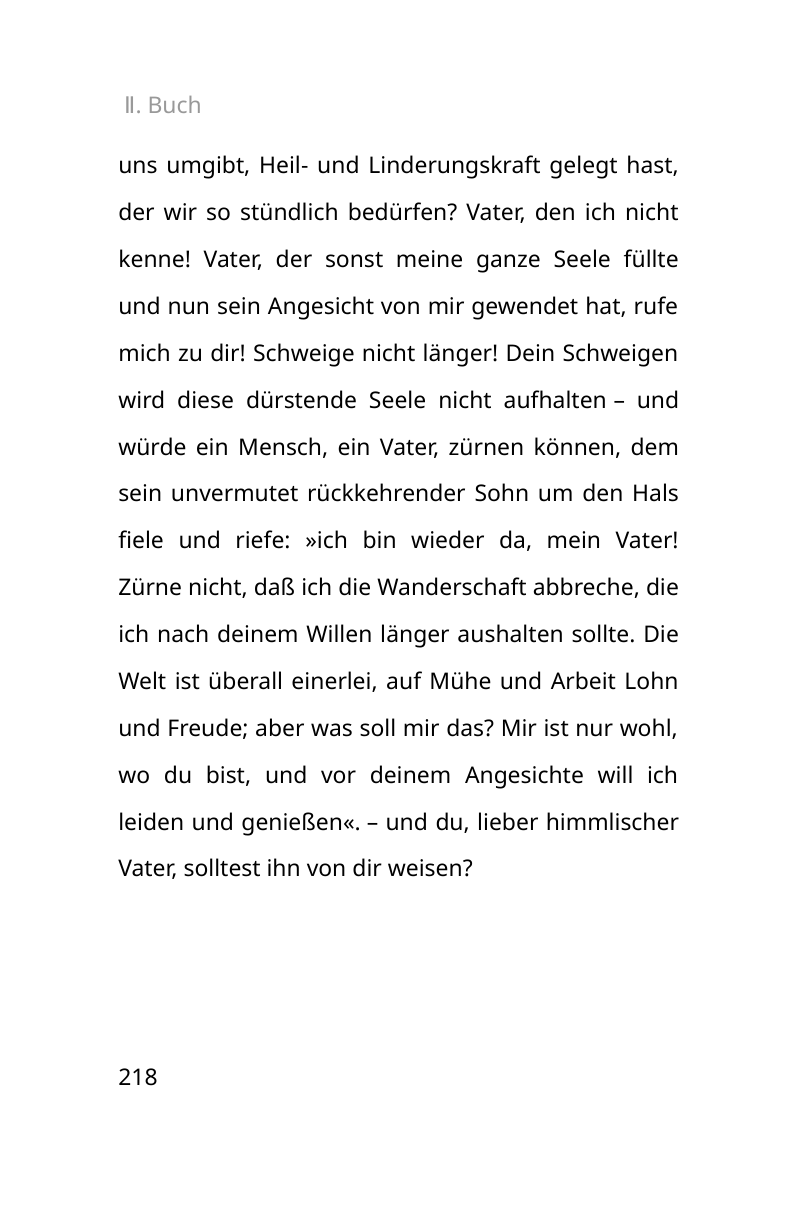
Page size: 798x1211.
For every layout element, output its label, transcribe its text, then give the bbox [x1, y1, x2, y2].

text uns umgibt, Heil- und Linderungskraft gelegt hast, der wir so stündlich bedürfen? Vater, den ich nicht kenne! Vater, der sonst meine ganze Seele füllte und nun sein Angesicht von mir gewendet hat, rufe mich zu dir! Schweige nicht länger! Dein Schweigen wird diese dürstende Seele nicht aufhalten – und würde ein Mensch, ein Vater, zürnen können, dem sein unvermutet rückkehrender Sohn um den Hals fiele und riefe: »ich bin wieder da, mein Vater! Zürne nicht, daß ich die Wanderschaft abbreche, die ich nach deinem Willen länger aushalten sollte. Die Welt ist überall einerlei, auf Mühe und Arbeit Lohn und Freude; aber was soll mir das? Mir ist nur wohl, wo du bist, und vor deinem Angesichte will ich leiden und genießen«. – und du, lieber himmlischer Vater, solltest ihn von dir weisen? [118, 149, 679, 884]
